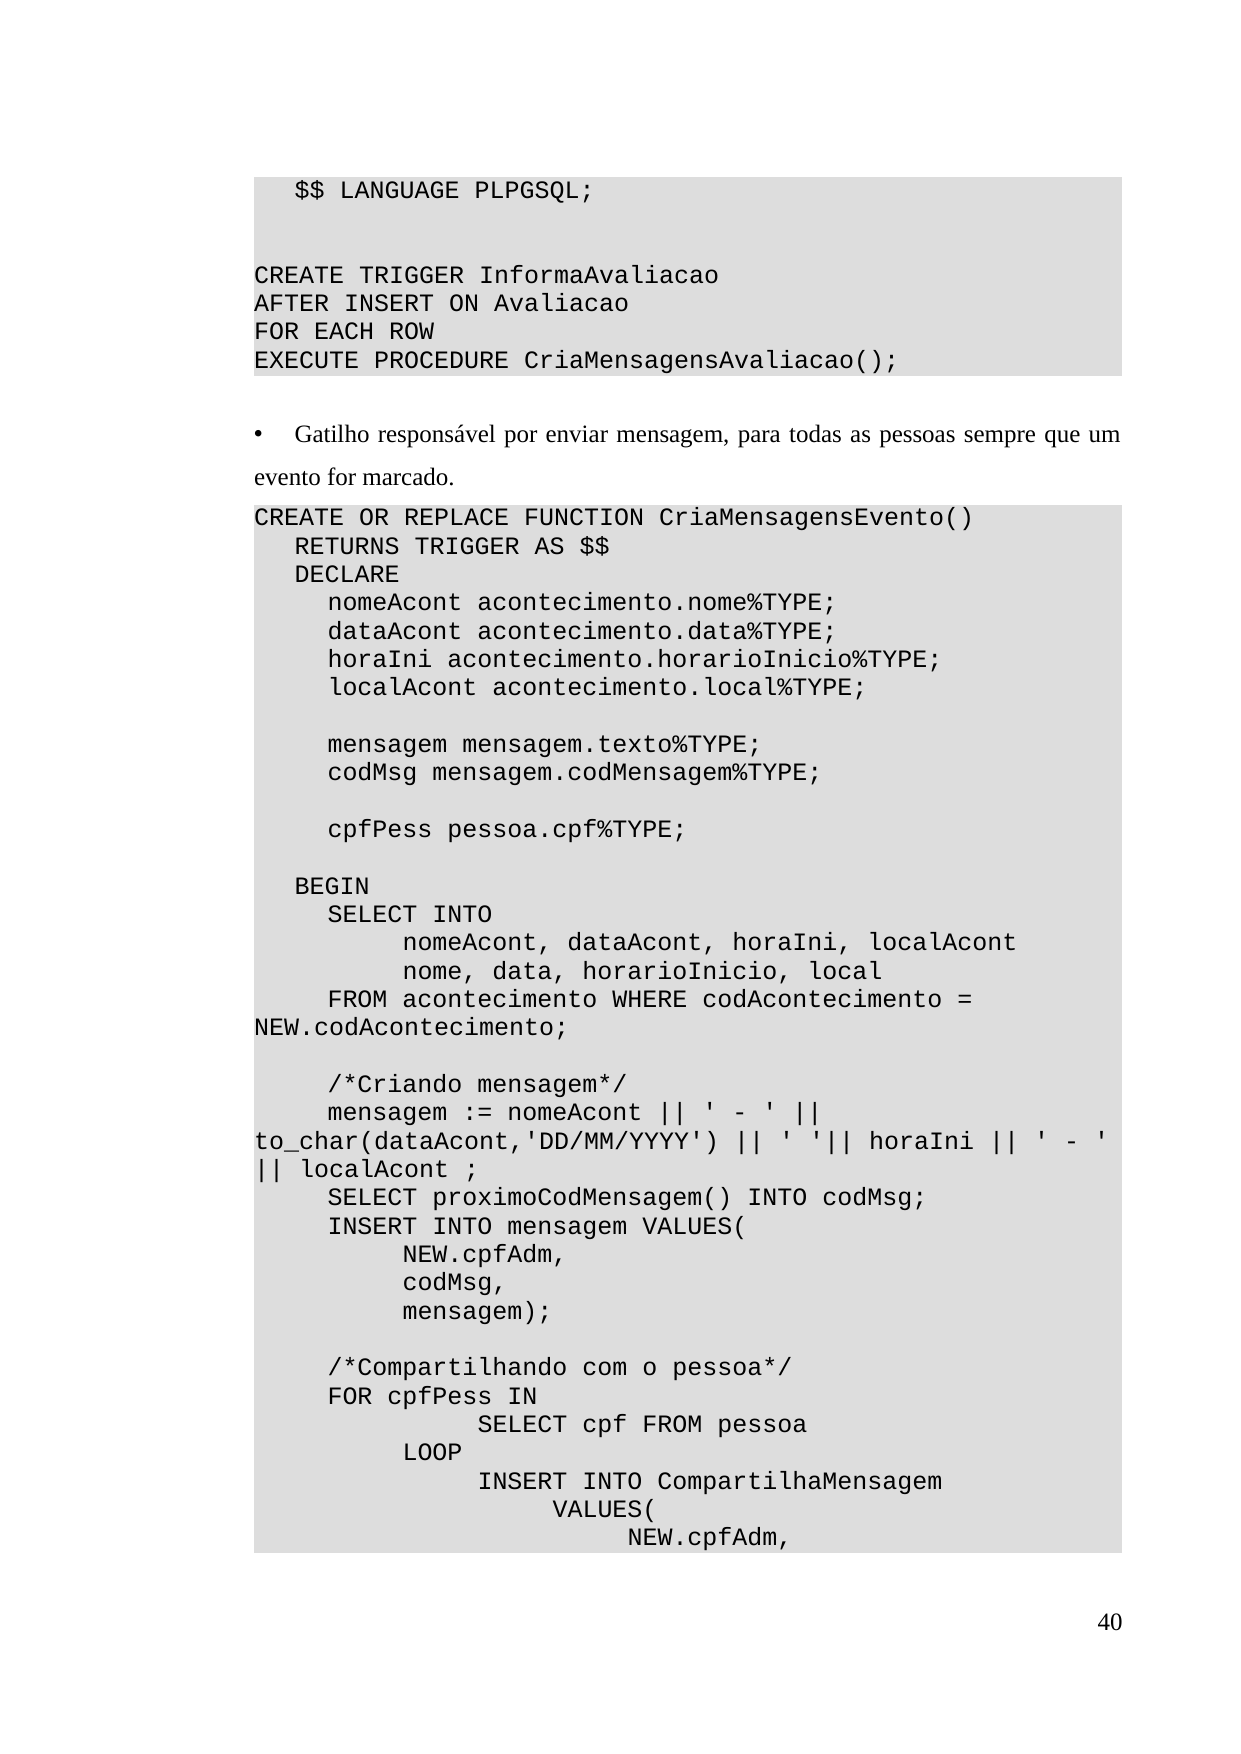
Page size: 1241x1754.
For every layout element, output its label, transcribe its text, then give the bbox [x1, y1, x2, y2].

text $$ LANGUAGE PLPGSQL; [254, 177, 1122, 206]
text codMsg mensagem.codMensagem%TYPE; [254, 760, 1122, 788]
text nomeAcont, dataAcont, horaIni, localAcont [254, 930, 1122, 958]
text nome, data, horarioInicio, local [254, 958, 1122, 987]
text /*Criando mensagem*/ [254, 1072, 1122, 1100]
text FOR cpfPess IN [254, 1383, 1122, 1412]
text horaIni acontecimento.horarioInicio%TYPE; [254, 647, 1122, 675]
text BEGIN [254, 873, 1122, 902]
text codMsg, [254, 1270, 1122, 1298]
text CREATE OR REPLACE FUNCTION CriaMensagensEvento() [254, 505, 1122, 533]
text cpfPess pessoa.cpf%TYPE; [254, 817, 1122, 845]
text NEW.cpfAdm, [254, 1525, 1122, 1553]
text mensagem mensagem.texto%TYPE; [254, 732, 1122, 760]
text SELECT cpf FROM pessoa [254, 1412, 1122, 1440]
text SELECT proximoCodMensagem() INTO codMsg; [254, 1185, 1122, 1213]
text /*Compartilhando com o pessoa*/ [254, 1355, 1122, 1383]
text LOOP [254, 1440, 1122, 1468]
text DECLARE [254, 562, 1122, 590]
text RETURNS TRIGGER AS $$ [254, 533, 1122, 562]
text VALUES( [254, 1497, 1122, 1525]
text INSERT INTO CompartilhaMensagem [254, 1468, 1122, 1497]
text EXECUTE PROCEDURE CriaMensagensAvaliacao(); [254, 347, 1122, 376]
text nomeAcont acontecimento.nome%TYPE; [254, 590, 1122, 618]
text dataAcont acontecimento.data%TYPE; [254, 618, 1122, 647]
text mensagem); [254, 1298, 1122, 1327]
text localAcont acontecimento.local%TYPE; [254, 675, 1122, 703]
text mensagem := nomeAcont || ' - ' || to_char(dataAcont,'DD/MM/YYYY') || ' '|| horaIni || ' - ' || localAcont ; [254, 1100, 1122, 1185]
text FROM acontecimento WHERE codAcontecimento = NEW.codAcontecimento; [254, 987, 1122, 1043]
text NEW.cpfAdm, [254, 1242, 1122, 1270]
text AFTER INSERT ON Avaliacao [254, 291, 1122, 319]
list Gatilho responsável por enviar mensagem, para todas as pessoas sempre que um evento for marcado. [254, 419, 1122, 491]
text SELECT INTO [254, 902, 1122, 930]
text INSERT INTO mensagem VALUES( [254, 1213, 1122, 1242]
text FOR EACH ROW [254, 319, 1122, 347]
text CREATE TRIGGER InformaAvaliacao [254, 262, 1122, 291]
